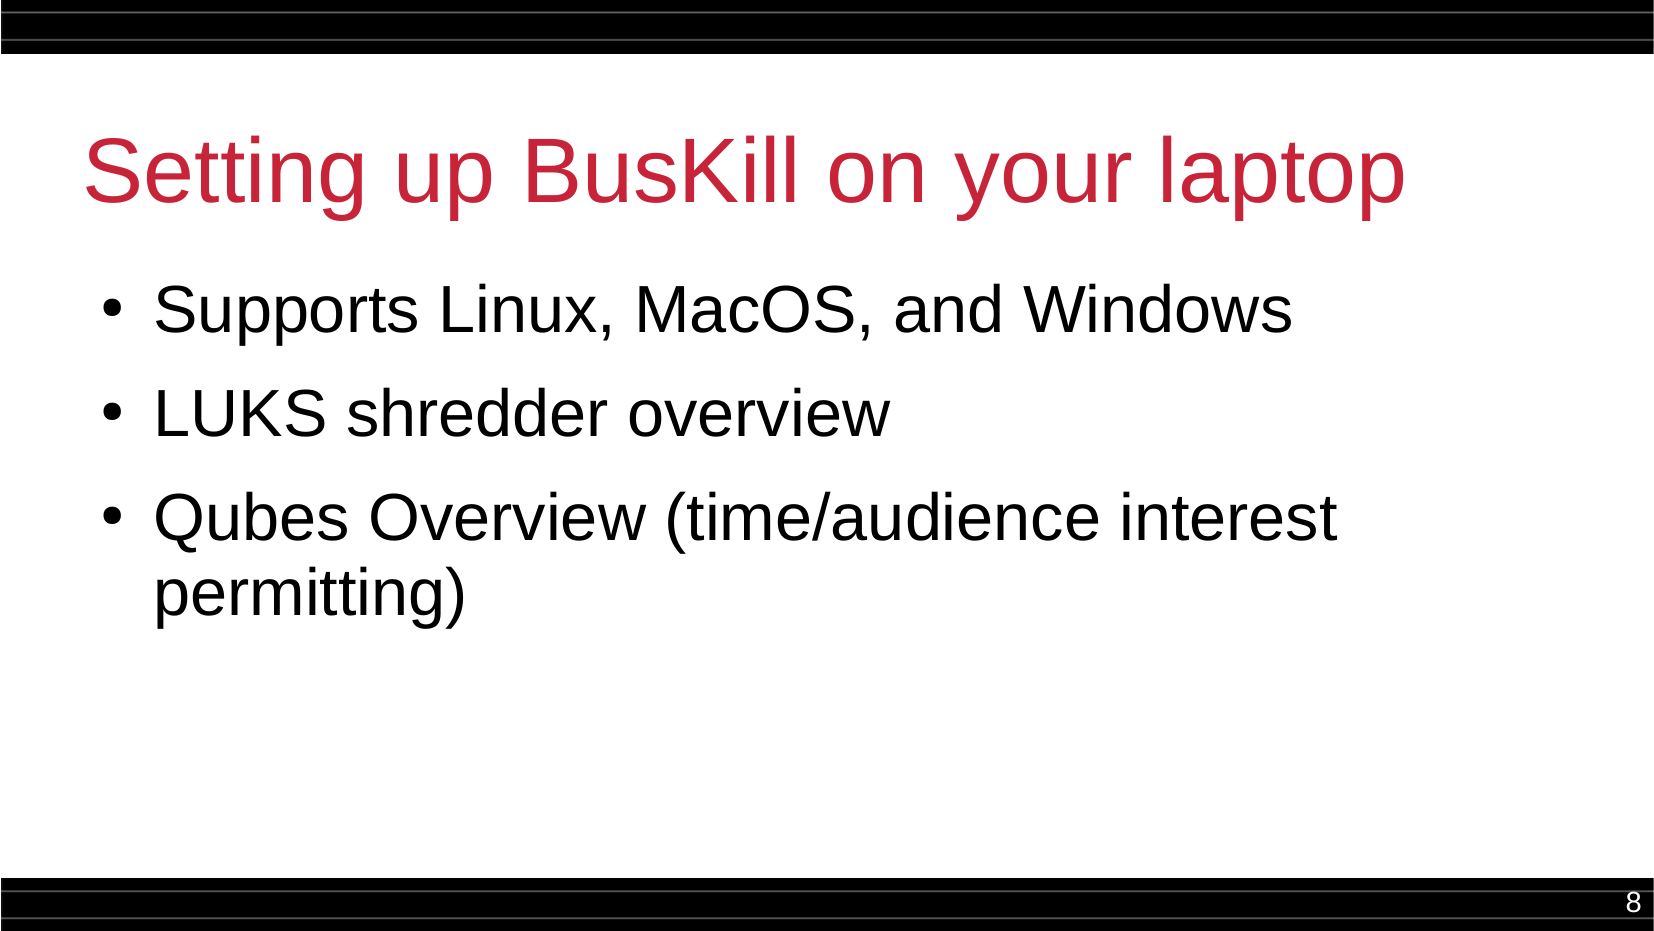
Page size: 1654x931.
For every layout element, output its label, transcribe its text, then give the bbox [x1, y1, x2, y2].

picture [1, 878, 1654, 931]
title Setting up BusKill on your laptop [82, 92, 1571, 249]
picture [1, 0, 1654, 54]
list Supports Linux, MacOS, and Windows LUKS shredder overview Qubes Overview (time/audience interest permitting) [82, 271, 1571, 758]
